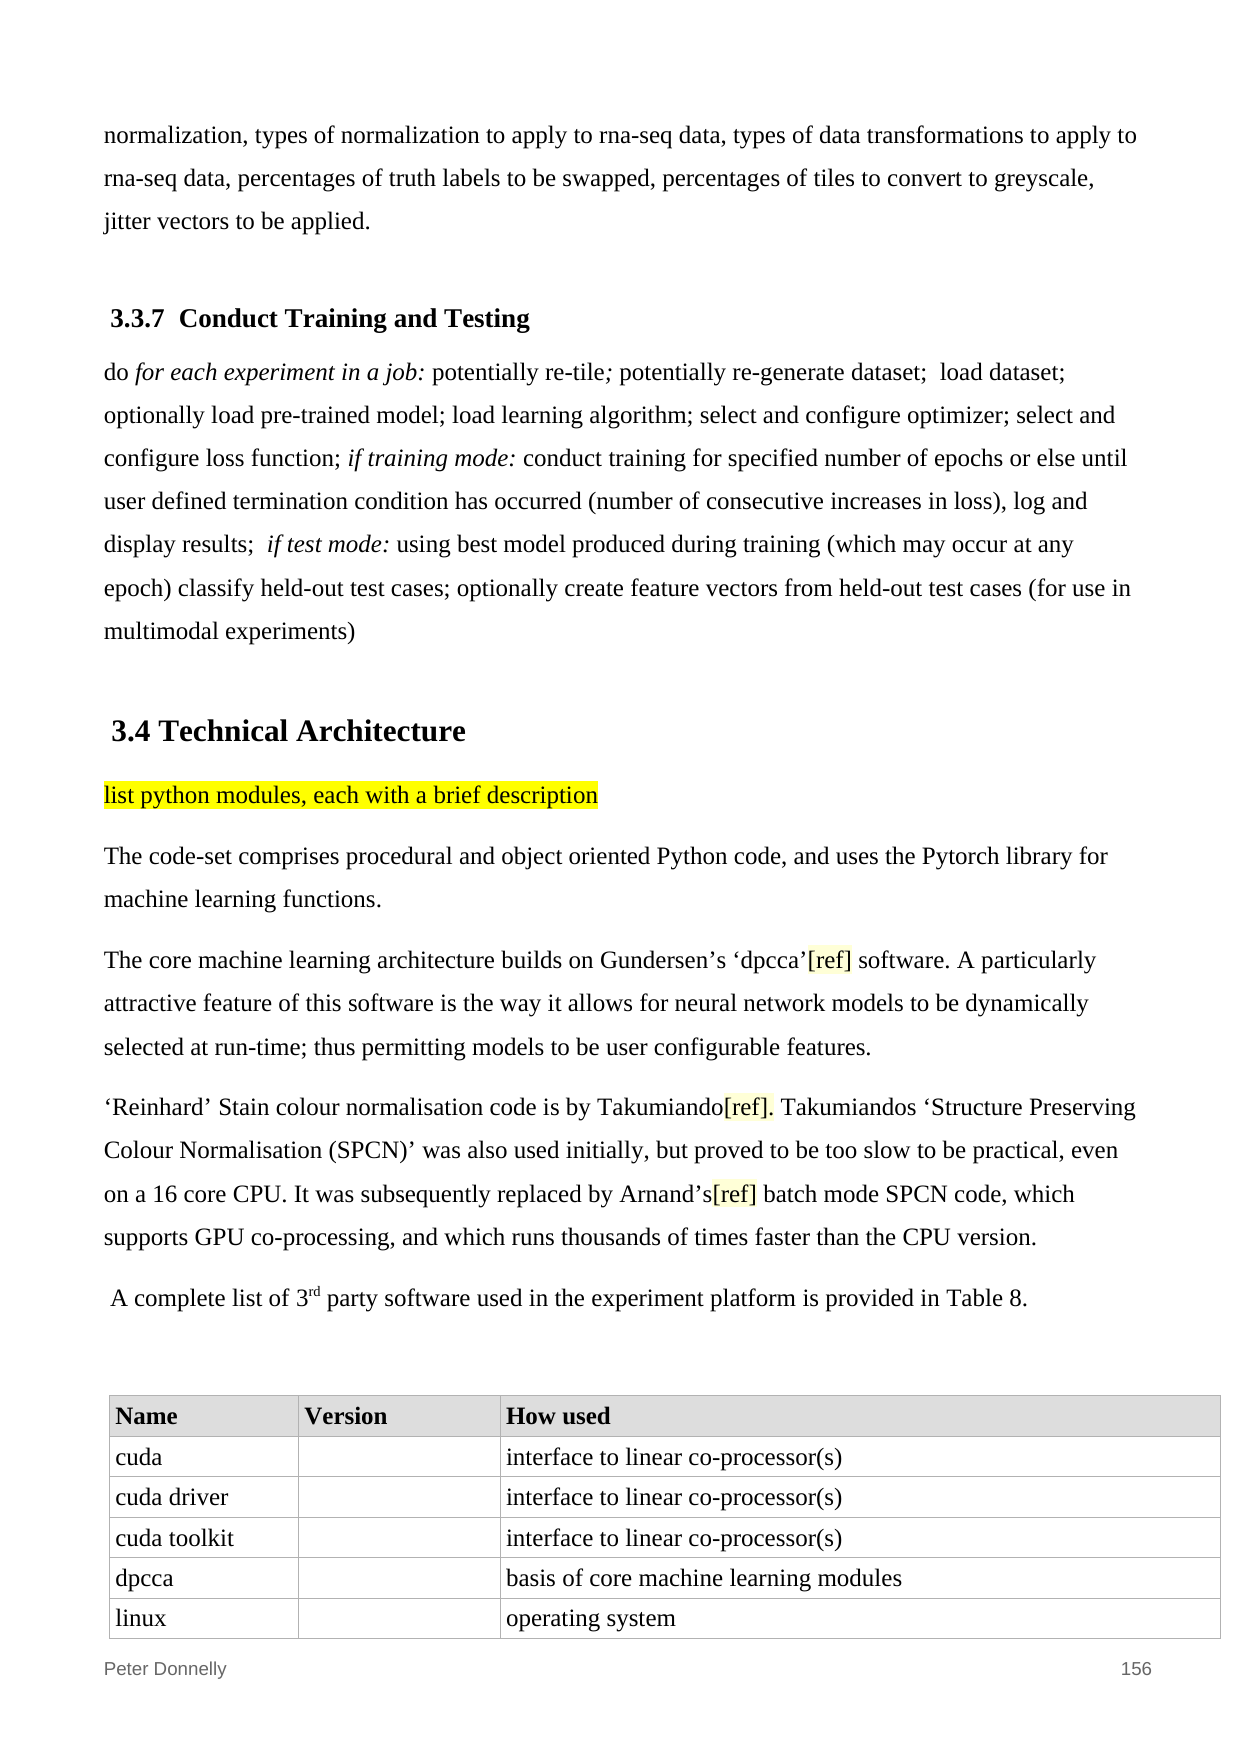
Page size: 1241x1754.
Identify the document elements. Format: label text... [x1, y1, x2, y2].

table_cell operating system [501, 1599, 1220, 1638]
text The core machine learning architecture builds on Gundersen’s ‘dpcca’[ref] software. A particularly attractive feature of this software is the way it allows for neural network models to be dynamically selected at run-time; thus permitting models to be user configurable features. [103, 945, 1146, 1060]
text A complete list of 3rd party software used in the experiment platform is provided in Table 8. [103, 1283, 1146, 1311]
table_cell linux [110, 1599, 298, 1638]
table_cell [299, 1599, 500, 1638]
subtitle Technical Architecture [103, 712, 1146, 748]
table_cell [299, 1477, 500, 1517]
table_header Name [110, 1396, 298, 1436]
subtitle Conduct Training and Testing [103, 302, 1146, 333]
table_cell basis of core machine learning modules [501, 1558, 1220, 1597]
text normalization, types of normalization to apply to rna-seq data, types of data transformations to apply to rna-seq data, percentages of truth labels to be swapped, percentages of tiles to convert to greyscale, jitter vectors to be applied. [103, 120, 1146, 235]
table_cell cuda toolkit [110, 1518, 298, 1557]
table_cell interface to linear co-processor(s) [501, 1437, 1220, 1476]
table_header How used [501, 1396, 1220, 1436]
table_cell [299, 1437, 500, 1476]
table_cell [299, 1558, 500, 1597]
table_cell [299, 1518, 500, 1557]
text do for each experiment in a job: potentially re-tile; potentially re-generate dataset; load dataset; optionally load pre-trained model; load learning algorithm; select and configure optimizer; select and configure loss function; if training mode: conduct training for specified number of epochs or else until user defined termination condition has occurred (number of consecutive increases in loss), log and display results; if test mode: using best model produced during training (which may occur at any epoch) classify held-out test cases; optionally create feature vectors from held-out test cases (for use in multimodal experiments) [103, 357, 1146, 644]
table_cell dpcca [110, 1558, 298, 1597]
table_cell cuda [110, 1437, 298, 1476]
table_cell cuda driver [110, 1477, 298, 1517]
text list python modules, each with a brief description [103, 781, 1146, 809]
table_header Version [299, 1396, 500, 1436]
table_cell interface to linear co-processor(s) [501, 1477, 1220, 1517]
text ‘Reinhard’ Stain colour normalisation code is by Takumiando[ref]. Takumiandos ‘Structure Preserving Colour Normalisation (SPCN)’ was also used initially, but proved to be too slow to be practical, even on a 16 core CPU. It was subsequently replaced by Arnand’s[ref] batch mode SPCN code, which supports GPU co-processing, and which runs thousands of times faster than the CPU version. [103, 1092, 1146, 1251]
table_cell interface to linear co-processor(s) [501, 1518, 1220, 1557]
text The code-set comprises procedural and object oriented Python code, and uses the Pytorch library for machine learning functions. [103, 841, 1146, 913]
